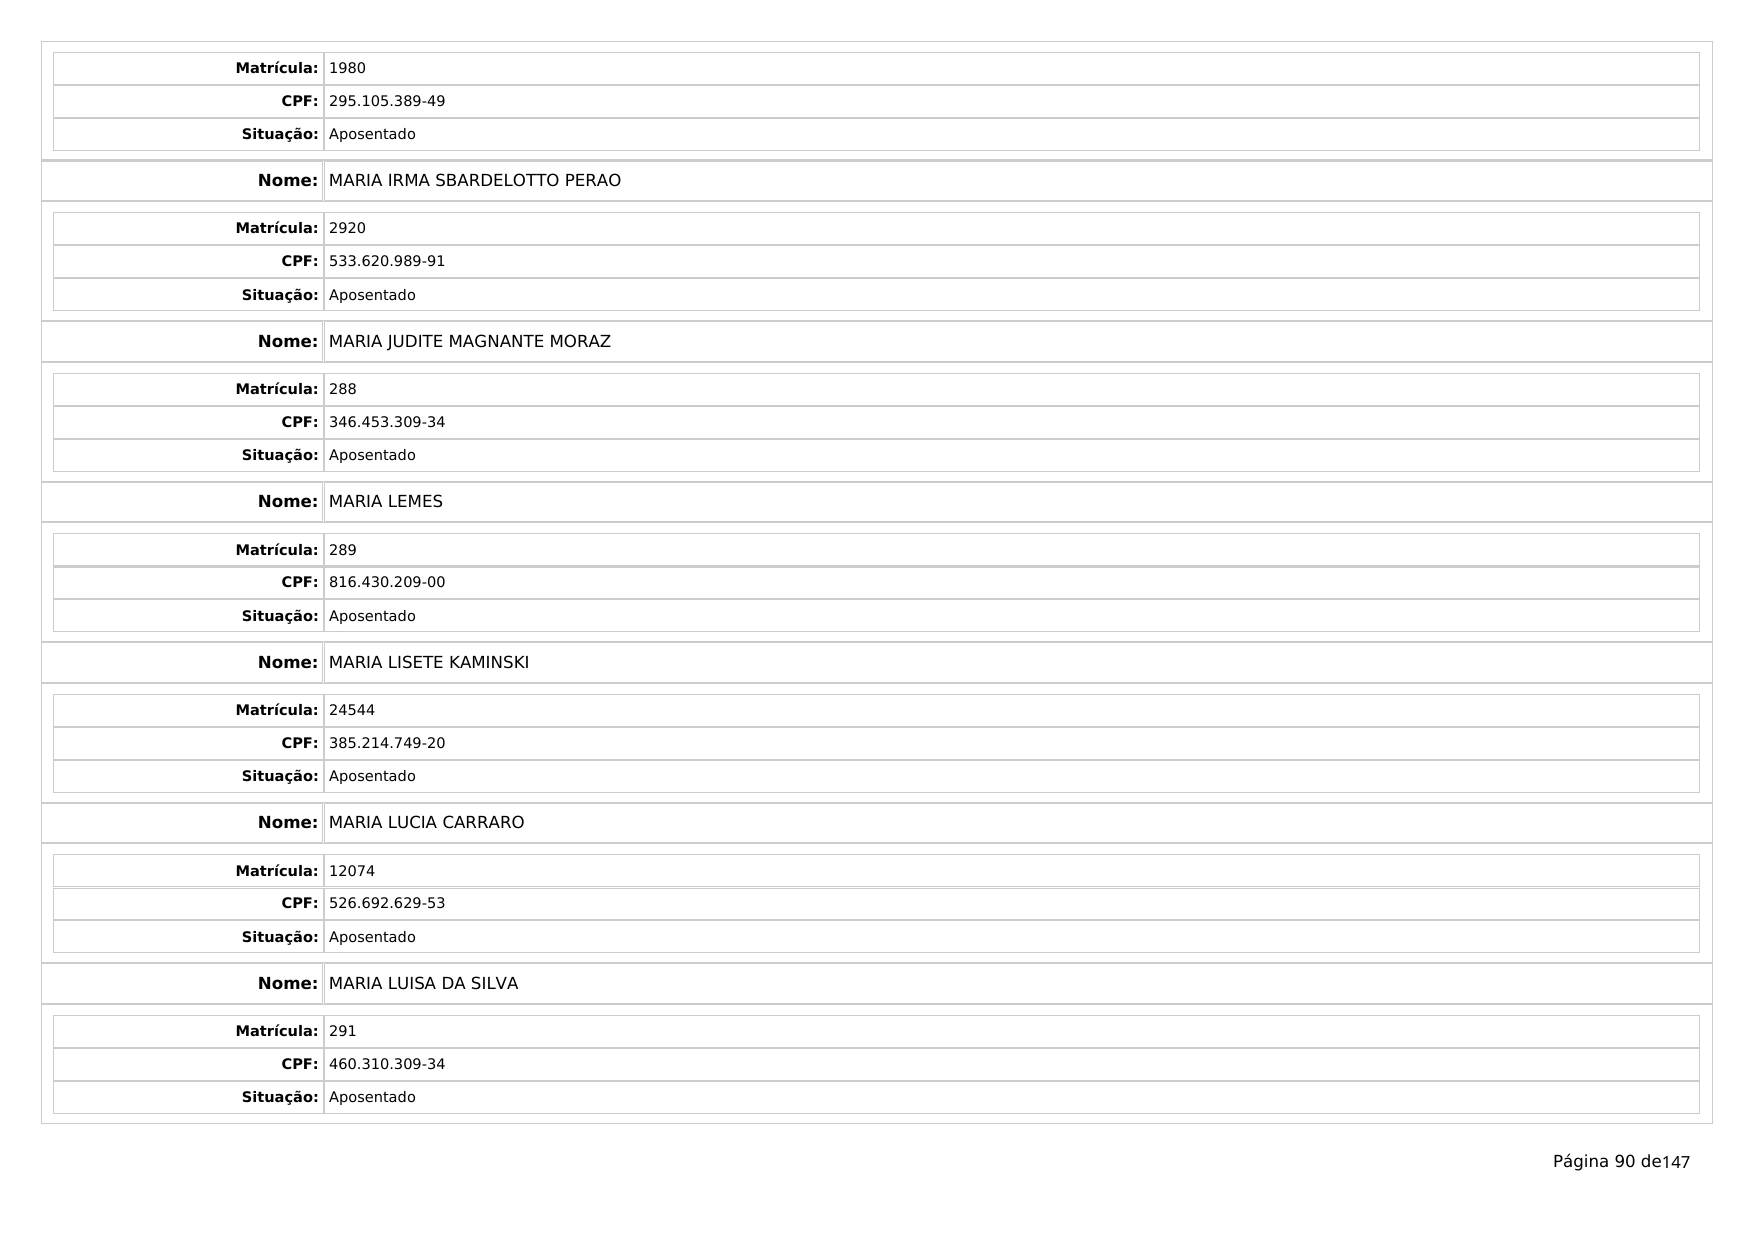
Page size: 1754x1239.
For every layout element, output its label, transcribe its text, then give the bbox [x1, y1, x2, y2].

table_cell [42, 844, 1712, 962]
table_cell [0, 321, 41, 362]
table_cell [46, 245, 53, 278]
table_cell [41, 1142, 323, 1182]
table_cell [1700, 85, 1708, 118]
table_cell [1708, 406, 1712, 439]
table_header [324, 848, 1700, 854]
table_cell [1708, 1081, 1712, 1114]
table_cell [1708, 245, 1712, 278]
table_cell 346.453.309-34 [325, 407, 1699, 438]
table_cell [1708, 373, 1712, 406]
table_cell Matrícula: [54, 855, 323, 886]
table_cell [46, 727, 53, 760]
table_cell [1700, 278, 1708, 311]
table_cell MARIA LUISA DA SILVA [325, 964, 1712, 1003]
table_cell [1713, 161, 1753, 201]
table_cell CPF: [54, 568, 323, 598]
table_cell [324, 1142, 1531, 1182]
table_cell [0, 803, 41, 843]
table_cell [0, 843, 41, 963]
table_header [1713, 0, 1753, 41]
table_cell Nome: [42, 162, 322, 200]
table_header [46, 206, 53, 212]
table_cell MARIA IRMA SBARDELOTTO PERAO [325, 162, 1712, 200]
table_cell [1708, 52, 1712, 85]
table_cell [1708, 727, 1712, 760]
table_cell 289 [325, 534, 1699, 565]
table_cell [1700, 1015, 1708, 1048]
table_cell 24544 [325, 695, 1699, 726]
table_cell [46, 888, 53, 920]
table_header [1700, 688, 1708, 694]
table_header [53, 688, 324, 694]
table_cell Aposentado [325, 440, 1699, 471]
table_header [53, 206, 324, 212]
table_cell 385.214.749-20 [325, 728, 1699, 759]
table_header [1700, 848, 1708, 854]
table_header [1700, 527, 1708, 533]
table_header [46, 848, 53, 854]
table_cell [1708, 694, 1712, 727]
table_header [46, 1009, 53, 1015]
table_cell [1700, 439, 1708, 472]
table_cell [1700, 1048, 1708, 1081]
table_cell 12074 [325, 855, 1699, 886]
table_cell Aposentado [325, 1082, 1699, 1113]
table_cell [1700, 245, 1708, 278]
table_cell [46, 1048, 53, 1081]
table_cell [46, 278, 53, 311]
table_cell Matrícula: [54, 53, 323, 84]
table_cell Matrícula: [54, 374, 323, 405]
table_cell [0, 161, 41, 201]
table_cell [42, 1005, 1712, 1123]
table_cell Situação: [54, 440, 323, 471]
table_cell [1700, 566, 1708, 599]
table_cell [1700, 406, 1708, 439]
table_cell [1708, 854, 1712, 887]
table_cell [1708, 85, 1712, 118]
table_cell [1708, 118, 1712, 151]
table_cell [1700, 760, 1708, 793]
table_cell Nome: [42, 804, 322, 842]
table_cell [42, 523, 1712, 641]
table_header [1662, 0, 1713, 41]
table_cell MARIA JUDITE MAGNANTE MORAZ [325, 322, 1712, 361]
table_cell [46, 212, 53, 245]
table_cell [1713, 522, 1753, 642]
table_cell 288 [325, 374, 1699, 405]
table_cell [1700, 854, 1708, 887]
table_cell [46, 694, 53, 727]
table_cell Matrícula: [54, 534, 323, 565]
table_cell [46, 854, 53, 887]
table_cell Nome: [42, 322, 322, 361]
table_header [324, 0, 1531, 41]
table_cell 147 [1662, 1142, 1713, 1182]
table_cell [1708, 888, 1712, 920]
table_cell [1700, 373, 1708, 406]
table_cell Situação: [54, 279, 323, 310]
table_header [1531, 0, 1662, 41]
table_cell [1700, 694, 1708, 727]
table_header [41, 0, 323, 41]
table_header [324, 688, 1700, 694]
table_header [324, 46, 1700, 52]
table_header [1700, 206, 1708, 212]
table_cell [0, 1124, 41, 1142]
table_cell Situação: [54, 1082, 323, 1113]
table_cell Página 90 de [1531, 1142, 1662, 1182]
table_cell [1713, 642, 1753, 683]
table_cell [0, 482, 41, 522]
table_cell [0, 642, 41, 683]
table_header [46, 367, 53, 373]
table_cell [46, 85, 53, 118]
table_cell [46, 566, 53, 599]
table_cell Matrícula: [54, 695, 323, 726]
table_cell [1700, 52, 1708, 85]
table_cell [1708, 278, 1712, 311]
table_cell [1700, 888, 1708, 920]
table_cell CPF: [54, 86, 323, 117]
table_cell 291 [325, 1016, 1699, 1047]
table_cell [46, 373, 53, 406]
table_cell [0, 1004, 41, 1124]
table_cell Aposentado [325, 600, 1699, 631]
table_cell [1713, 1004, 1753, 1124]
table_cell [1700, 920, 1708, 953]
table_cell [0, 522, 41, 642]
table_cell [1713, 41, 1753, 161]
table_cell 1980 [325, 53, 1699, 84]
table_header [53, 527, 324, 533]
table_header [46, 46, 53, 52]
table_cell [1708, 599, 1712, 632]
table_header [324, 367, 1700, 373]
table_cell [0, 41, 41, 161]
table_header [324, 527, 1700, 533]
table_cell [1700, 1081, 1708, 1114]
table_cell MARIA LEMES [325, 483, 1712, 521]
table_cell [42, 202, 1712, 320]
table_cell [1713, 1124, 1753, 1142]
table_cell [42, 363, 1712, 481]
table_cell [46, 118, 53, 151]
table_header [53, 1009, 324, 1015]
table_cell CPF: [54, 246, 323, 277]
table_cell [1531, 1124, 1662, 1142]
table_cell CPF: [54, 1049, 323, 1080]
table_cell [1713, 362, 1753, 482]
table_cell Situação: [54, 921, 323, 952]
table_cell [0, 683, 41, 803]
table_cell 533.620.989-91 [325, 246, 1699, 277]
table_cell Matrícula: [54, 213, 323, 244]
table_cell [1713, 843, 1753, 963]
table_cell [1708, 533, 1712, 566]
table_cell Aposentado [325, 279, 1699, 310]
table_cell [46, 533, 53, 566]
table_header [46, 688, 53, 694]
table_cell 295.105.389-49 [325, 86, 1699, 117]
table_cell [46, 439, 53, 472]
table_cell [46, 406, 53, 439]
table_cell [0, 1142, 41, 1182]
table_cell [46, 599, 53, 632]
table_cell [1700, 599, 1708, 632]
table_header [46, 527, 53, 533]
table_cell 460.310.309-34 [325, 1049, 1699, 1080]
table_cell Situação: [54, 119, 323, 150]
table_cell [1713, 1142, 1753, 1182]
table_cell [0, 963, 41, 1004]
table_cell Aposentado [325, 921, 1699, 952]
table_cell [1713, 803, 1753, 843]
table_cell [1708, 439, 1712, 472]
table_cell [1700, 727, 1708, 760]
table_cell Matrícula: [54, 1016, 323, 1047]
table_header [1700, 367, 1708, 373]
table_cell [42, 684, 1712, 802]
table_cell [46, 1081, 53, 1114]
table_cell 816.430.209-00 [325, 568, 1699, 598]
table_cell 526.692.629-53 [325, 889, 1699, 919]
table_cell [46, 920, 53, 953]
table_cell CPF: [54, 728, 323, 759]
table_header [53, 367, 324, 373]
table_cell Aposentado [325, 761, 1699, 792]
table_cell [41, 1124, 323, 1142]
table_cell [46, 52, 53, 85]
table_cell [1713, 321, 1753, 362]
table_cell [46, 1015, 53, 1048]
table_header [1700, 1009, 1708, 1015]
table_cell Nome: [42, 643, 322, 682]
table_cell Nome: [42, 964, 322, 1003]
table_cell Nome: [42, 483, 322, 521]
table_cell [324, 1124, 1531, 1142]
table_cell [1662, 1124, 1713, 1142]
table_cell [1708, 1015, 1712, 1048]
table_cell [1708, 760, 1712, 793]
table_cell [1713, 963, 1753, 1004]
table_header [53, 46, 324, 52]
table_cell [1700, 118, 1708, 151]
table_cell [1708, 566, 1712, 599]
table_cell [1700, 533, 1708, 566]
table_cell [1708, 1048, 1712, 1081]
table_cell [1708, 920, 1712, 953]
table_cell [42, 42, 1712, 159]
table_header [53, 848, 324, 854]
table_cell [1708, 212, 1712, 245]
table_header [324, 1009, 1700, 1015]
table_header [324, 206, 1700, 212]
table_cell Aposentado [325, 119, 1699, 150]
table_cell 2920 [325, 213, 1699, 244]
table_cell Situação: [54, 761, 323, 792]
table_cell [1713, 482, 1753, 522]
table_header [0, 0, 41, 41]
table_cell Situação: [54, 600, 323, 631]
table_cell [1713, 683, 1753, 803]
table_header [1700, 46, 1708, 52]
table_cell MARIA LUCIA CARRARO [325, 804, 1712, 842]
table_cell CPF: [54, 889, 323, 919]
table_cell [46, 760, 53, 793]
table_cell MARIA LISETE KAMINSKI [325, 643, 1712, 682]
table_cell [0, 362, 41, 482]
table_cell CPF: [54, 407, 323, 438]
table_cell [0, 201, 41, 321]
table_cell [1700, 212, 1708, 245]
table_cell [1713, 201, 1753, 321]
